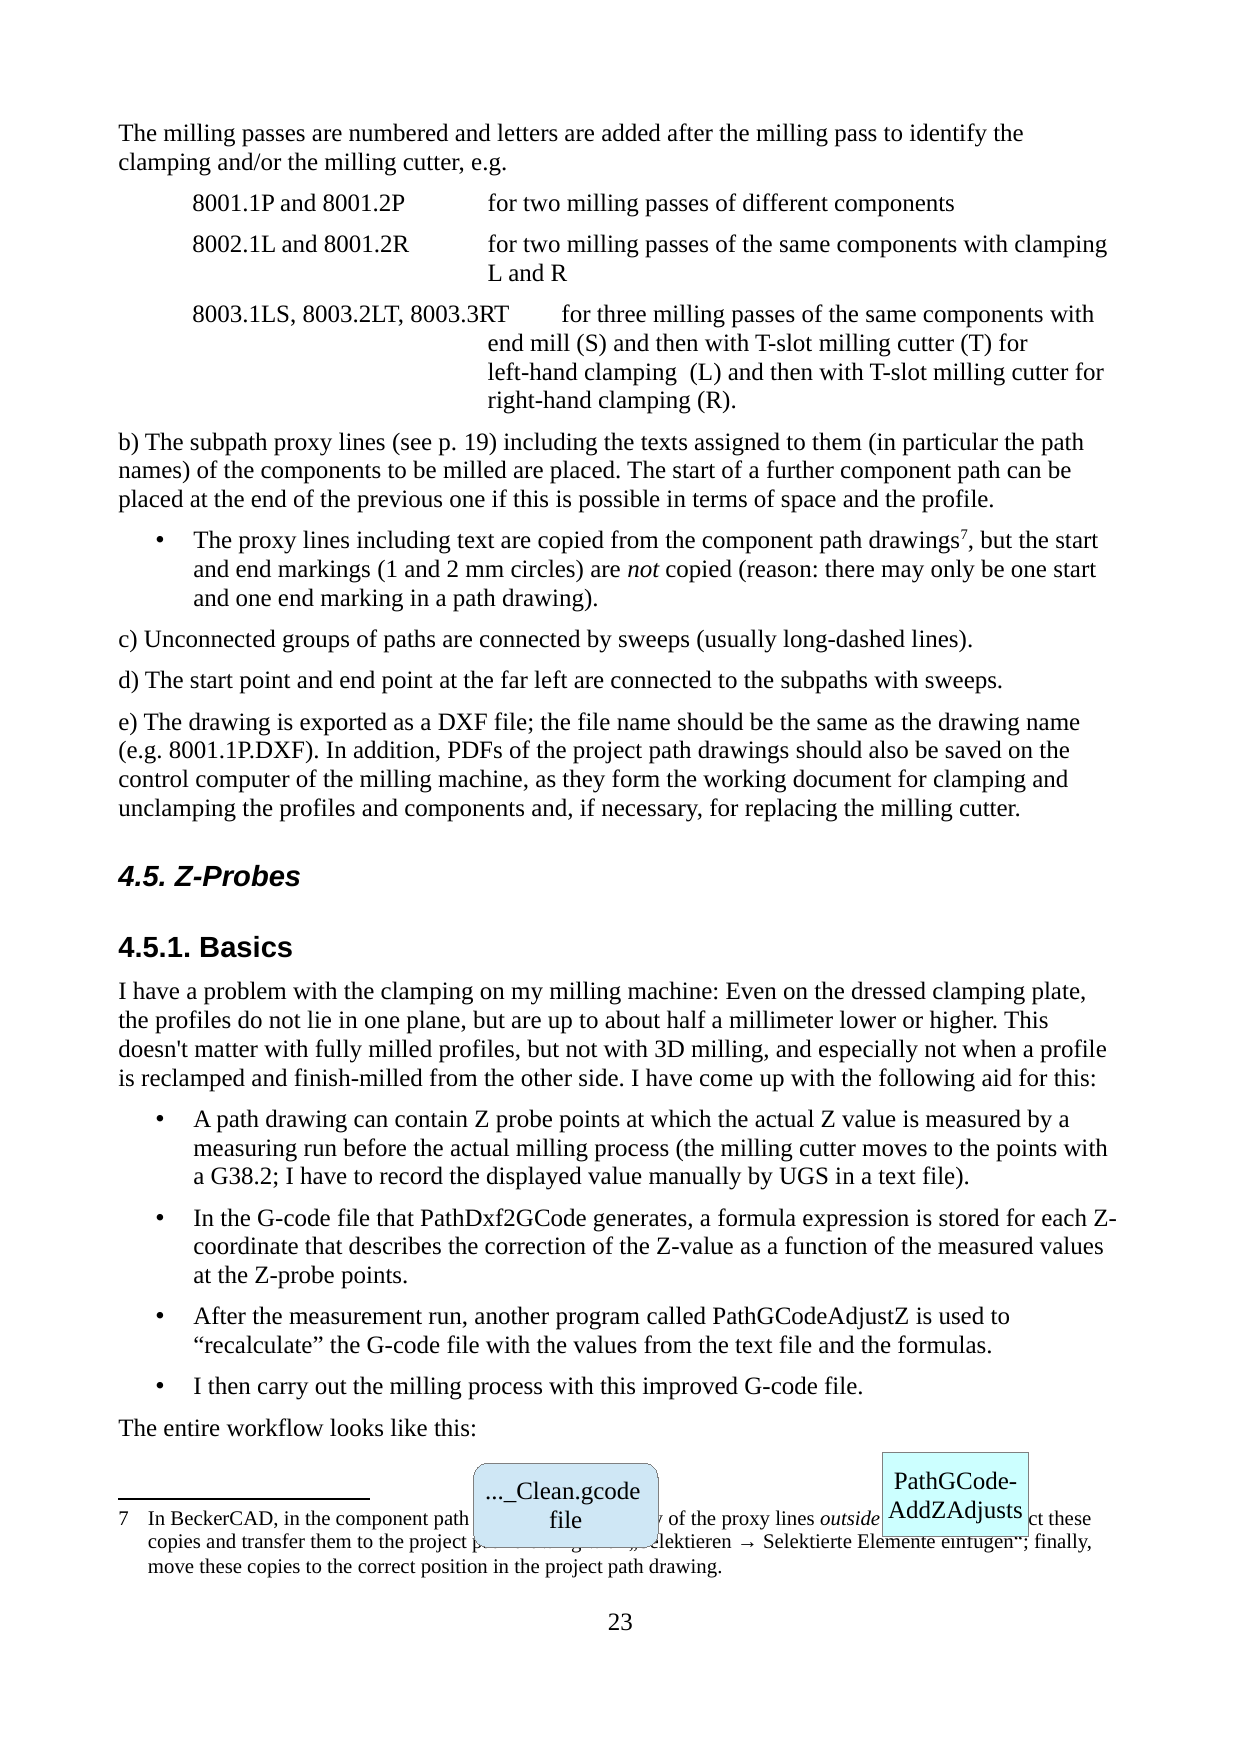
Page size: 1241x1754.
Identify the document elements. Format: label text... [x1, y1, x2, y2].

list In the G-code file that PathDxf2GCode generates, a formula expression is stored for each Z-coordinate that describes the correction of the Z-value as a function of the measured values at the Z-probe points. [156, 1203, 1122, 1289]
text c) Unconnected groups of paths are connected by sweeps (usually long-dashed lines). [118, 624, 1122, 653]
text b) The subpath proxy lines (see p. 19) including the texts assigned to them (in particular the path names) of the components to be milled are placed. The start of a further component path can be placed at the end of the previous one if this is possible in terms of space and the profile. [118, 427, 1122, 513]
text 8001.1P and 8001.2P for two milling passes of different components [118, 188, 1122, 217]
subtitle 4.5. Z-Probes [118, 859, 1122, 893]
text The milling passes are numbered and letters are added after the milling pass to identify the clamping and/or the milling cutter, e.g. [118, 118, 1122, 176]
text 8003.1LS, 8003.2LT, 8003.3RT for three milling passes of the same components with end mill (S) and then with T-slot milling cutter (T) for left-hand clamping (L) and then with T-slot milling cutter for right-hand clamping (R). [118, 299, 1122, 414]
text I have a problem with the clamping on my milling machine: Even on the dressed clamping plate, the profiles do not lie in one plane, but are up to about half a millimeter lower or higher. This doesn't matter with fully milled profiles, but not with 3D milling, and especially not when a profile is reclamped and finish-milled from the other side. I have come up with the following aid for this: [118, 976, 1122, 1091]
list The proxy lines including text are copied from the component path drawings, but the start and end markings (1 and 2 mm circles) are not copied (reason: there may only be one start and one end marking in a path drawing). [156, 526, 1122, 612]
list In BeckerCAD, in the component path drawing, create a copy of the proxy lines outside the drawing, select these copies and transfer them to the project path drawing with „Selektieren → Selektierte Elemente einfügen“; finally, move these copies to the correct position in the project path drawing. [118, 1505, 1122, 1578]
text 8002.1L and 8001.2R for two milling passes of the same components with clamping L and R [118, 229, 1122, 287]
list A path drawing can contain Z probe points at which the actual Z value is measured by a measuring run before the actual milling process (the milling cutter moves to the points with a G38.2; I have to record the displayed value manually by UGS in a text file). [156, 1104, 1122, 1190]
list After the measurement run, another program called PathGCodeAdjustZ is used to “recalculate” the G-code file with the values from the text file and the formulas. [156, 1301, 1122, 1359]
text e) The drawing is exported as a DXF file; the file name should be the same as the drawing name (e.g. 8001.1P.DXF). In addition, PDFs of the project path drawings should also be saved on the control computer of the milling machine, as they form the working document for clamping and unclamping the profiles and components and, if necessary, for replacing the milling cutter. [118, 707, 1122, 822]
list I then carry out the milling process with this improved G-code file. [156, 1371, 1122, 1400]
text The entire workflow looks like this: [118, 1413, 1122, 1441]
text d) The start point and end point at the far left are connected to the subpaths with sweeps. [118, 666, 1122, 694]
subtitle 4.5.1. Basics [118, 930, 1122, 964]
